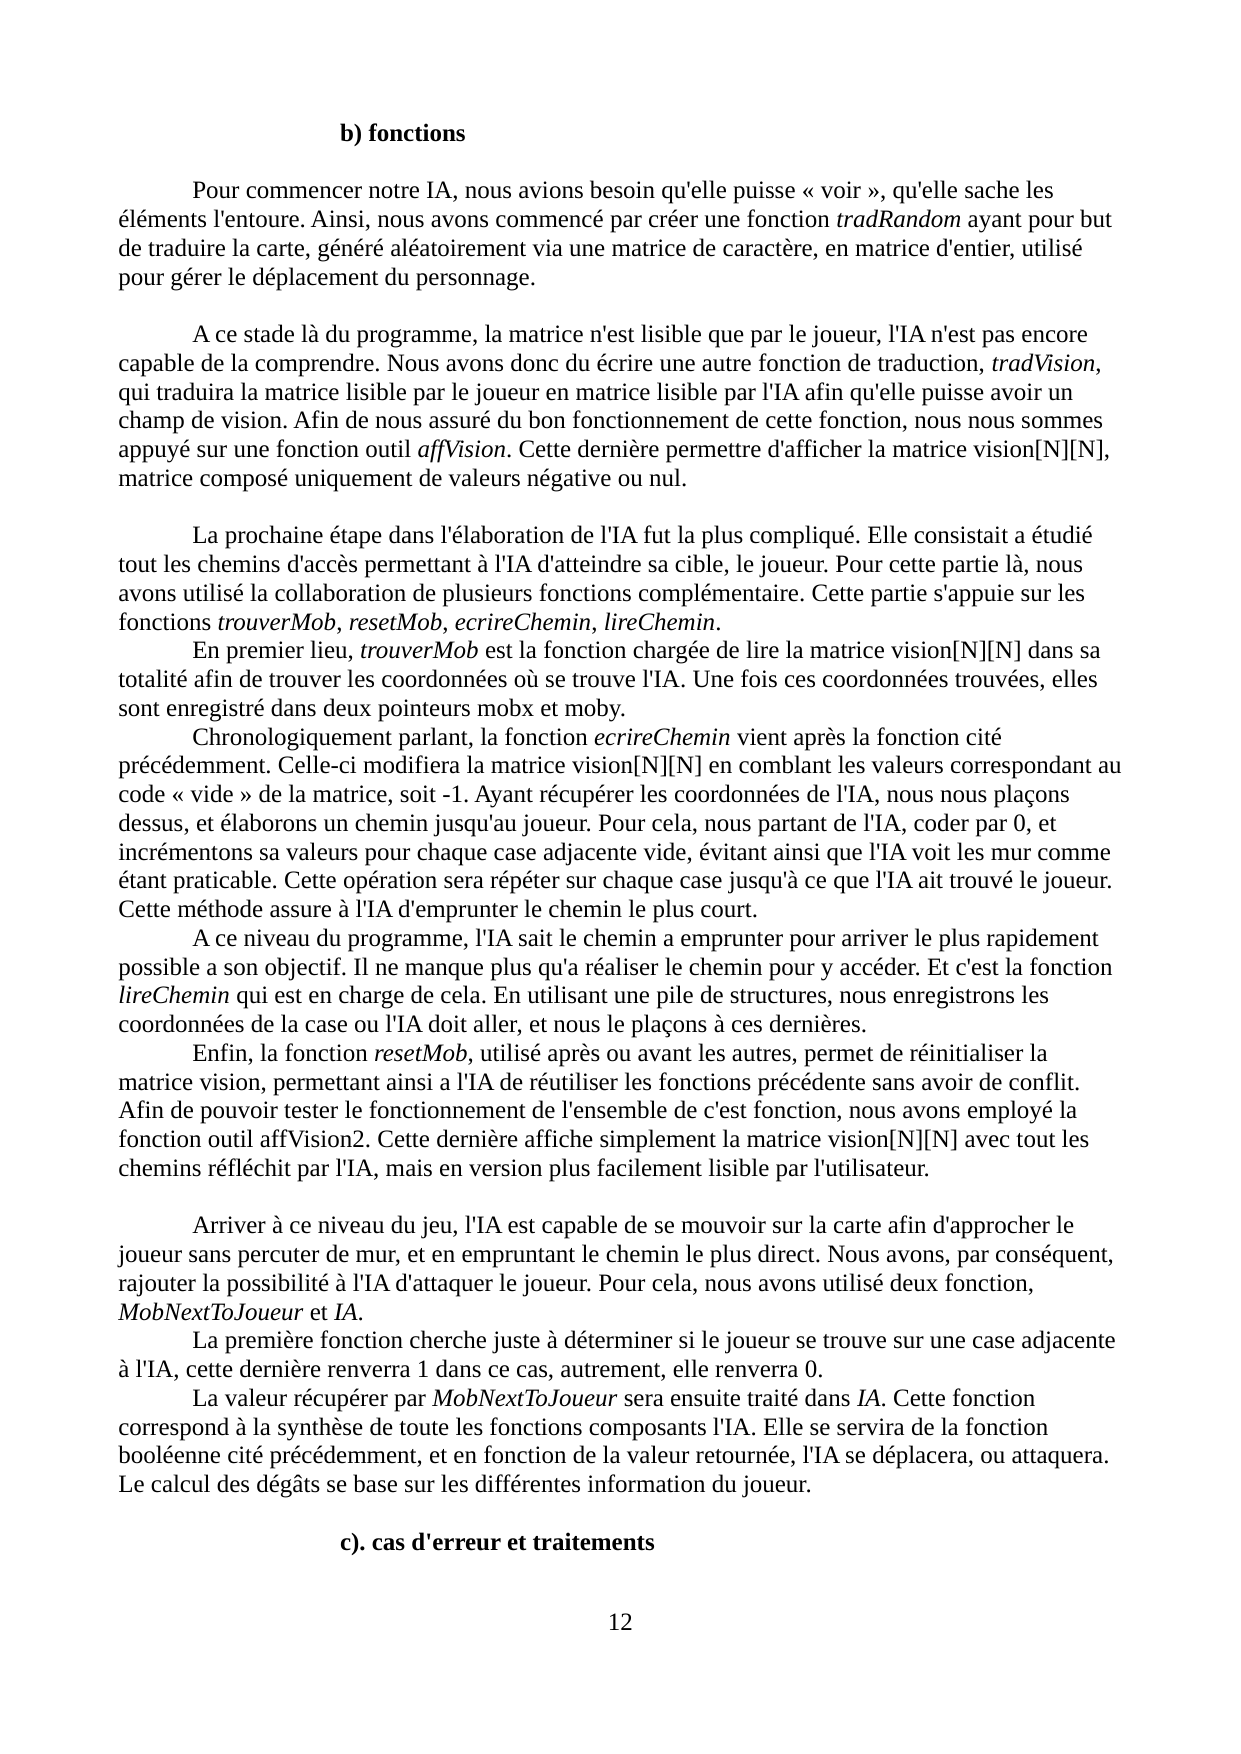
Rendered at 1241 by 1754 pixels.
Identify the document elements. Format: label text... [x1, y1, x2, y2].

text La prochaine étape dans l'élaboration de l'IA fut la plus compliqué. Elle consistait a étudié tout les chemins d'accès permettant à l'IA d'atteindre sa cible, le joueur. Pour cette partie là, nous avons utilisé la collaboration de plusieurs fonctions complémentaire. Cette partie s'appuie sur les fonctions trouverMob, resetMob, ecrireChemin, lireChemin. En premier lieu, trouverMob est la fonction chargée de lire la matrice vision[N][N] dans sa totalité afin de trouver les coordonnées où se trouve l'IA. Une fois ces coordonnées trouvées, elles sont enregistré dans deux pointeurs mobx et moby. Chronologiquement parlant, la fonction ecrireChemin vient après la fonction cité précédemment. Celle-ci modifiera la matrice vision[N][N] en comblant les valeurs correspondant au code « vide » de la matrice, soit -1. Ayant récupérer les coordonnées de l'IA, nous nous plaçons dessus, et élaborons un chemin jusqu'au joueur. Pour cela, nous partant de l'IA, coder par 0, et incrémentons sa valeurs pour chaque case adjacente vide, évitant ainsi que l'IA voit les mur comme étant praticable. Cette opération sera répéter sur chaque case jusqu'à ce que l'IA ait trouvé le joueur. Cette méthode assure à l'IA d'emprunter le chemin le plus court. A ce niveau du programme, l'IA sait le chemin a emprunter pour arriver le plus rapidement possible a son objectif. Il ne manque plus qu'a réaliser le chemin pour y accéder. Et c'est la fonction lireChemin qui est en charge de cela. En utilisant une pile de structures, nous enregistrons les coordonnées de la case ou l'IA doit aller, et nous le plaçons à ces dernières. Enfin, la fonction resetMob, utilisé après ou avant les autres, permet de réinitialiser la matrice vision, permettant ainsi a l'IA de réutiliser les fonctions précédente sans avoir de conflit. Afin de pouvoir tester le fonctionnement de l'ensemble de c'est fonction, nous avons employé la fonction outil affVision2. Cette dernière affiche simplement la matrice vision[N][N] avec tout les chemins réfléchit par l'IA, mais en version plus facilement lisible par l'utilisateur. [118, 521, 1122, 1182]
text c). cas d'erreur et traitements [118, 1527, 1122, 1556]
text Pour commencer notre IA, nous avions besoin qu'elle puisse « voir », qu'elle sache les éléments l'entoure. Ainsi, nous avons commencé par créer une fonction tradRandom ayant pour but de traduire la carte, généré aléatoirement via une matrice de caractère, en matrice d'entier, utilisé pour gérer le déplacement du personnage. [118, 176, 1122, 291]
text b) fonctions [118, 118, 1122, 147]
text A ce stade là du programme, la matrice n'est lisible que par le joueur, l'IA n'est pas encore capable de la comprendre. Nous avons donc du écrire une autre fonction de traduction, tradVision, qui traduira la matrice lisible par le joueur en matrice lisible par l'IA afin qu'elle puisse avoir un champ de vision. Afin de nous assuré du bon fonctionnement de cette fonction, nous nous sommes appuyé sur une fonction outil affVision. Cette dernière permettre d'afficher la matrice vision[N][N], matrice composé uniquement de valeurs négative ou nul. [118, 319, 1122, 492]
text Arriver à ce niveau du jeu, l'IA est capable de se mouvoir sur la carte afin d'approcher le joueur sans percuter de mur, et en empruntant le chemin le plus direct. Nous avons, par conséquent, rajouter la possibilité à l'IA d'attaquer le joueur. Pour cela, nous avons utilisé deux fonction, MobNextToJoueur et IA. La première fonction cherche juste à déterminer si le joueur se trouve sur une case adjacente à l'IA, cette dernière renverra 1 dans ce cas, autrement, elle renverra 0. La valeur récupérer par MobNextToJoueur sera ensuite traité dans IA. Cette fonction correspond à la synthèse de toute les fonctions composants l'IA. Elle se servira de la fonction booléenne cité précédemment, et en fonction de la valeur retournée, l'IA se déplacera, ou attaquera. Le calcul des dégâts se base sur les différentes information du joueur. [118, 1211, 1122, 1498]
